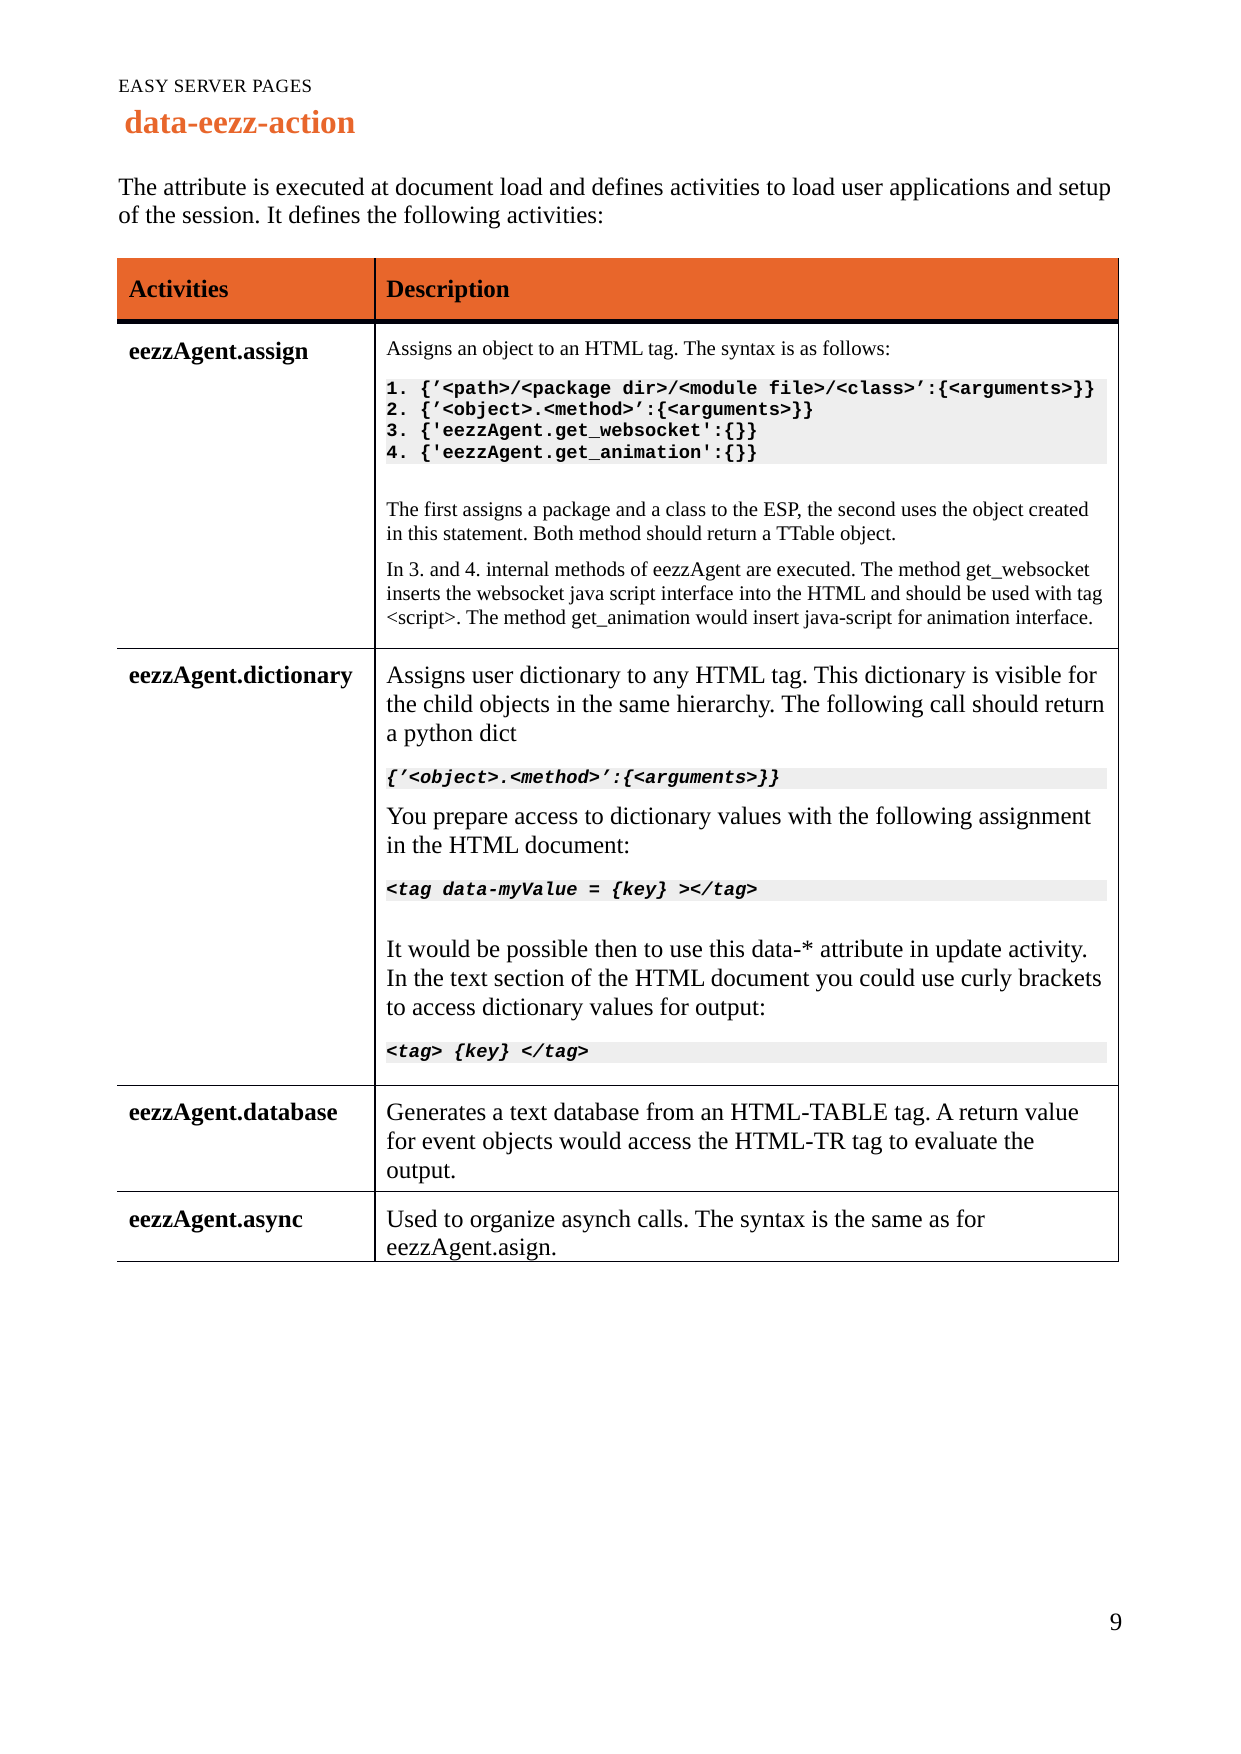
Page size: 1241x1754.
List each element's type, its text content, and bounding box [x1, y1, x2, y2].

table_cell Assigns user dictionary to any HTML tag. This dictionary is visible for the child objects in the same hierarchy. The following call should return a python dict {’<object>.<method>’:{<arguments>}} You prepare access to dictionary values with the following assignment in the HTML document: <tag data-myValue = {key} ></tag> It would be possible then to use this data-* attribute in update activity. In the text section of the HTML document you could use curly brackets to access dictionary values for output: <tag> {key} </tag> [376, 649, 1118, 1084]
text The attribute is executed at document load and defines activities to load user applications and setup of the session. It defines the following activities: [118, 172, 1122, 229]
table_cell Assigns an object to an HTML tag. The syntax is as follows: 1. {’<path>/<package dir>/<module file>/<class>’:{<arguments>}} 2. {’<object>.<method>’:{<arguments>}} 3. {'eezzAgent.get_websocket':{}} 4. {'eezzAgent.get_animation':{}} The first assigns a package and a class to the ESP, the second uses the object created in this statement. Both method should return a TTable object. In 3. and 4. internal methods of eezzAgent are executed. The method get_websocket inserts the websocket java script interface into the HTML and should be used with tag <script>. The method get_animation would insert java-script for animation interface. [376, 324, 1118, 648]
table_cell Generates a text database from an HTML-TABLE tag. A return value for event objects would access the HTML-TR tag to evaluate the output. [376, 1086, 1118, 1191]
subtitle data-eezz-action [124, 102, 1122, 141]
table_cell eezzAgent.async [117, 1192, 374, 1261]
table_cell eezzAgent.assign [117, 324, 374, 648]
table_header Activities [117, 258, 374, 319]
table_header Description [376, 258, 1118, 319]
table_cell eezzAgent.dictionary [117, 649, 374, 1084]
table_cell Used to organize asynch calls. The syntax is the same as for eezzAgent.asign. [376, 1192, 1118, 1261]
table_cell eezzAgent.database [117, 1086, 374, 1191]
